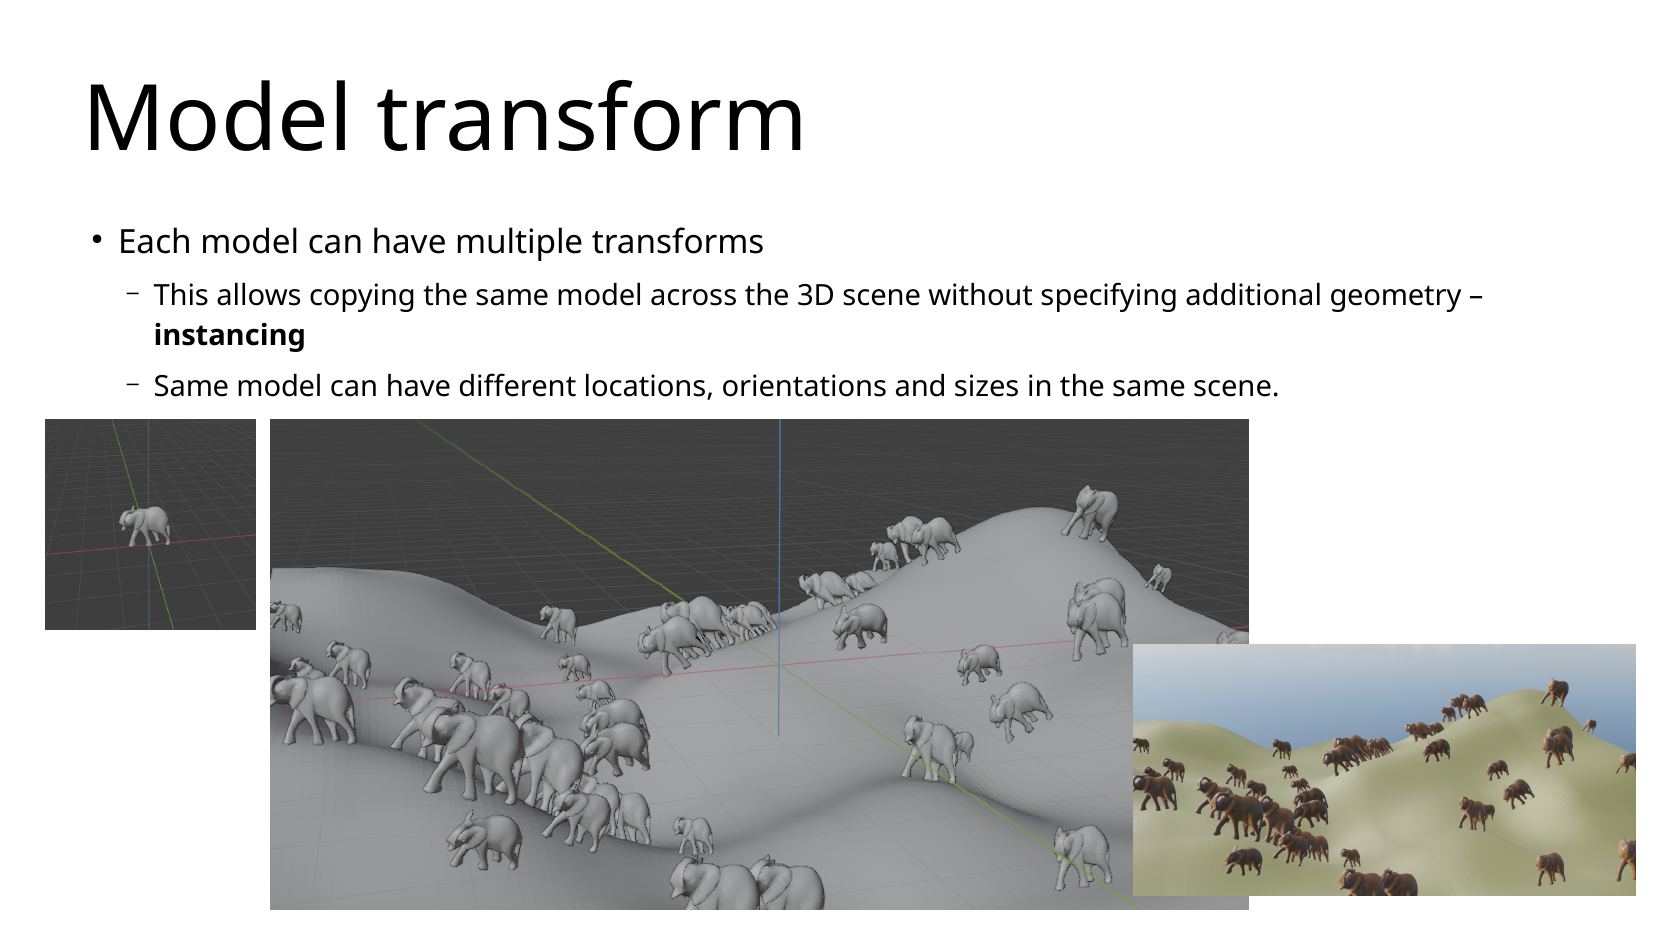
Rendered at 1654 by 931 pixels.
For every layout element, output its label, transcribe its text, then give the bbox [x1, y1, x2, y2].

picture [270, 419, 1636, 910]
title Model transform [82, 37, 1571, 193]
list Each model can have multiple transforms This allows copying the same model across the 3D scene without specifying additional geometry – instancing Same model can have different locations, orientations and sizes in the same scene. [82, 217, 1571, 406]
picture [45, 419, 256, 631]
